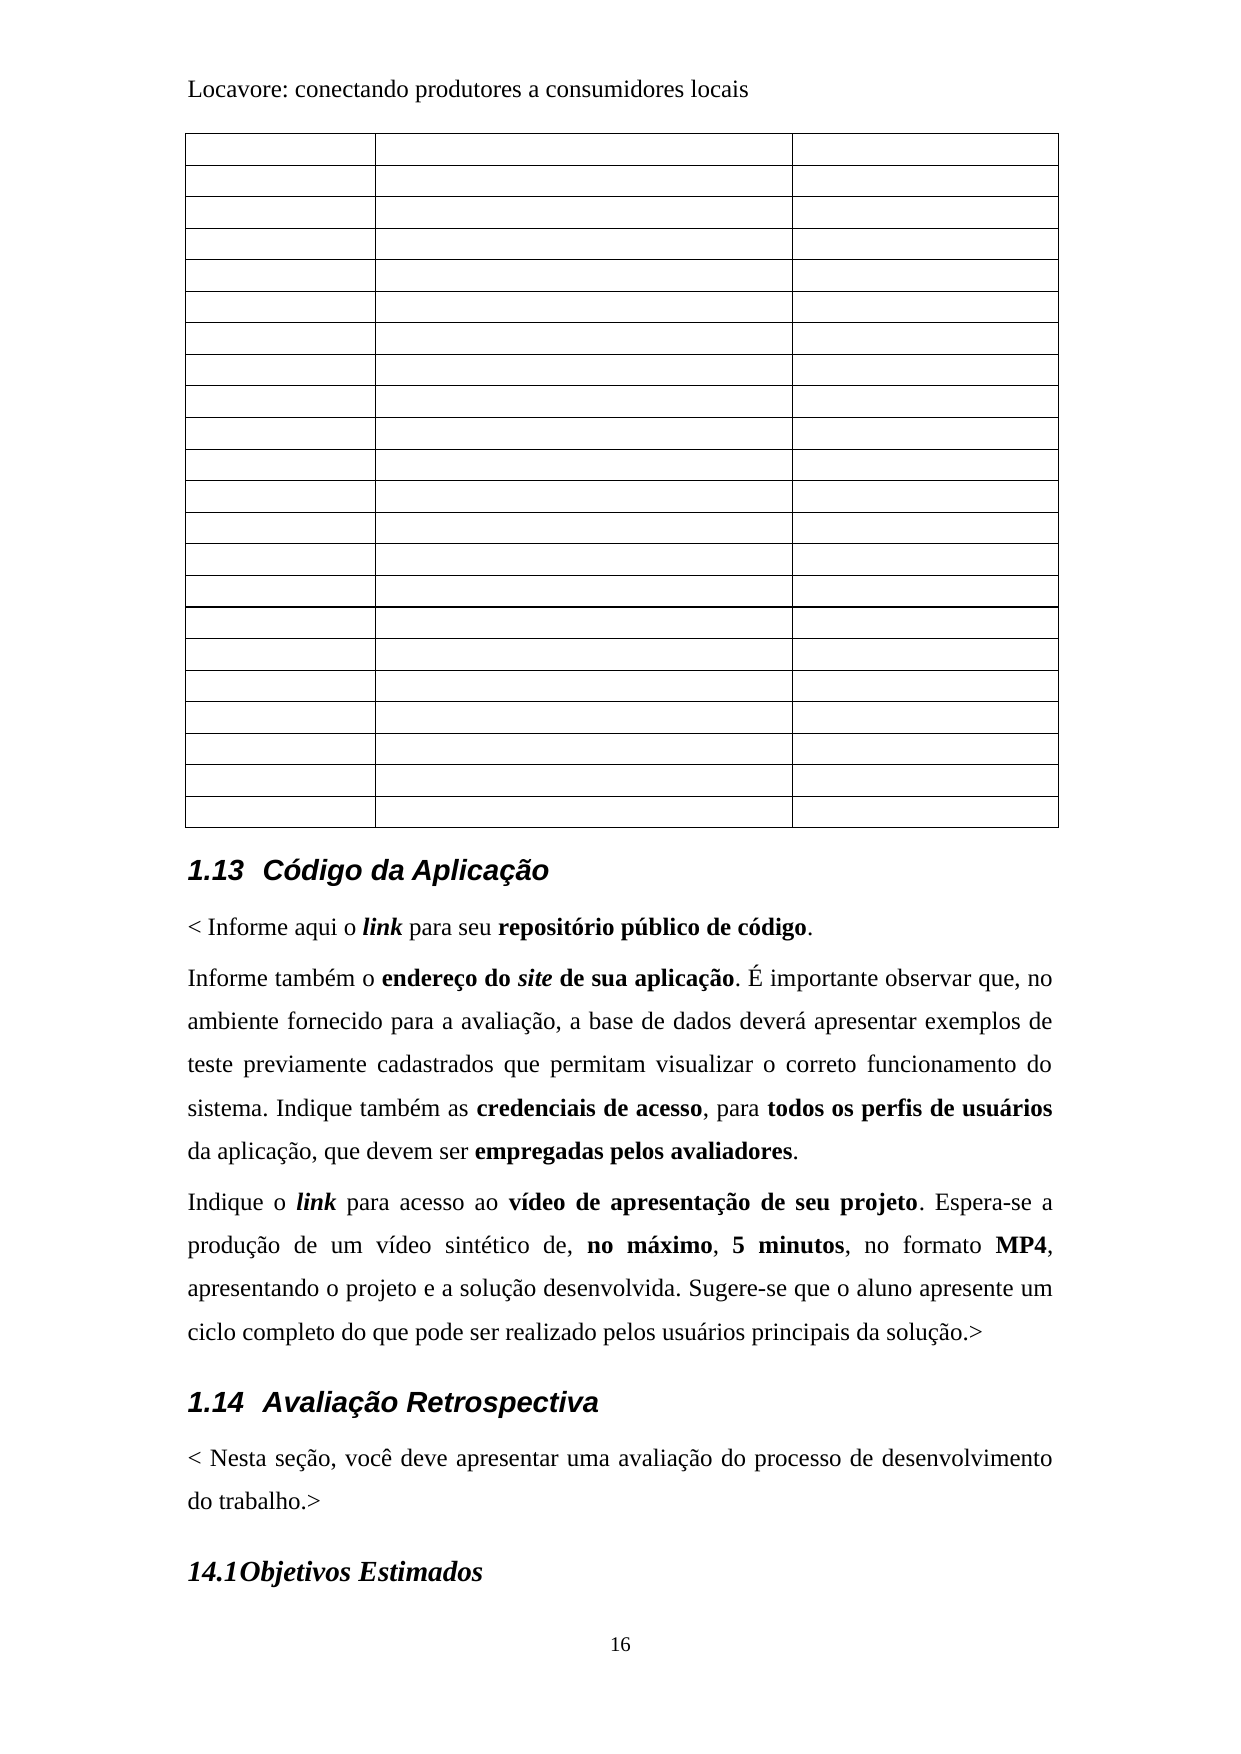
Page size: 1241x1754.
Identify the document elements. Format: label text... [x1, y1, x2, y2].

table_cell [186, 260, 375, 291]
table_cell [186, 292, 375, 322]
table_cell [793, 702, 1058, 733]
table_cell [793, 197, 1058, 228]
table_cell [793, 166, 1058, 196]
table_cell [376, 576, 792, 606]
subtitle Código da Aplicação [187, 853, 1053, 887]
text < Informe aqui o link para seu repositório público de código. [187, 912, 1053, 941]
table_cell [186, 576, 375, 606]
table_cell [793, 292, 1058, 322]
table_cell [186, 671, 375, 701]
table_cell [793, 450, 1058, 480]
table_cell [376, 608, 792, 638]
table_cell [376, 671, 792, 701]
table_cell [186, 797, 375, 827]
table_cell [186, 765, 375, 796]
table_cell [793, 260, 1058, 291]
table_cell [186, 639, 375, 669]
table_cell [793, 481, 1058, 512]
table_cell [793, 671, 1058, 701]
table_cell [793, 229, 1058, 259]
table_cell [376, 260, 792, 291]
table_cell [376, 418, 792, 448]
table_cell [793, 544, 1058, 575]
table_cell [376, 481, 792, 512]
table_cell [186, 134, 375, 164]
text < Nesta seção, você deve apresentar uma avaliação do processo de desenvolvimento do trabalho.> [187, 1443, 1053, 1515]
table_cell [186, 481, 375, 512]
table_cell [186, 386, 375, 417]
table_cell [376, 702, 792, 733]
table_cell [793, 355, 1058, 385]
table_cell [793, 418, 1058, 448]
table_cell [186, 229, 375, 259]
table_cell [793, 386, 1058, 417]
table_cell [376, 544, 792, 575]
subtitle Avaliação Retrospectiva [187, 1385, 1053, 1418]
table_cell [793, 323, 1058, 354]
table_cell [376, 355, 792, 385]
table_cell [186, 513, 375, 543]
table_cell [793, 797, 1058, 827]
table_cell [376, 197, 792, 228]
table_cell [376, 134, 792, 164]
text Informe também o endereço do site de sua aplicação. É importante observar que, no ambiente fornecido para a avaliação, a base de dados deverá apresentar exemplos de teste previamente cadastrados que permitam visualizar o correto funcionamento do sistema. Indique também as credenciais de acesso, para todos os perfis de usuários da aplicação, que devem ser empregadas pelos avaliadores. [187, 963, 1053, 1164]
table_cell [186, 702, 375, 733]
table_cell [793, 765, 1058, 796]
table_cell [793, 639, 1058, 669]
table_cell [376, 386, 792, 417]
table_cell [186, 166, 375, 196]
table_cell [376, 166, 792, 196]
table_cell [793, 513, 1058, 543]
table_cell [376, 734, 792, 764]
table_cell [376, 639, 792, 669]
table_cell [186, 323, 375, 354]
table_cell [376, 323, 792, 354]
table_cell [186, 608, 375, 638]
table_cell [376, 765, 792, 796]
table_cell [186, 734, 375, 764]
table_cell [186, 544, 375, 575]
subtitle Objetivos Estimados [187, 1554, 1053, 1588]
text Indique o link para acesso ao vídeo de apresentação de seu projeto. Espera-se a produção de um vídeo sintético de, no máximo, 5 minutos, no formato MP4, apresentando o projeto e a solução desenvolvida. Sugere-se que o aluno apresente um ciclo completo do que pode ser realizado pelos usuários principais da solução.> [187, 1187, 1053, 1345]
table_cell [376, 450, 792, 480]
table_cell [186, 355, 375, 385]
table_cell [376, 229, 792, 259]
table_cell [793, 608, 1058, 638]
table_cell [793, 134, 1058, 164]
table_cell [186, 450, 375, 480]
table_cell [376, 292, 792, 322]
table_cell [793, 734, 1058, 764]
table_cell [376, 797, 792, 827]
table_cell [186, 418, 375, 448]
table_cell [376, 513, 792, 543]
table_cell [793, 576, 1058, 606]
table_cell [186, 197, 375, 228]
